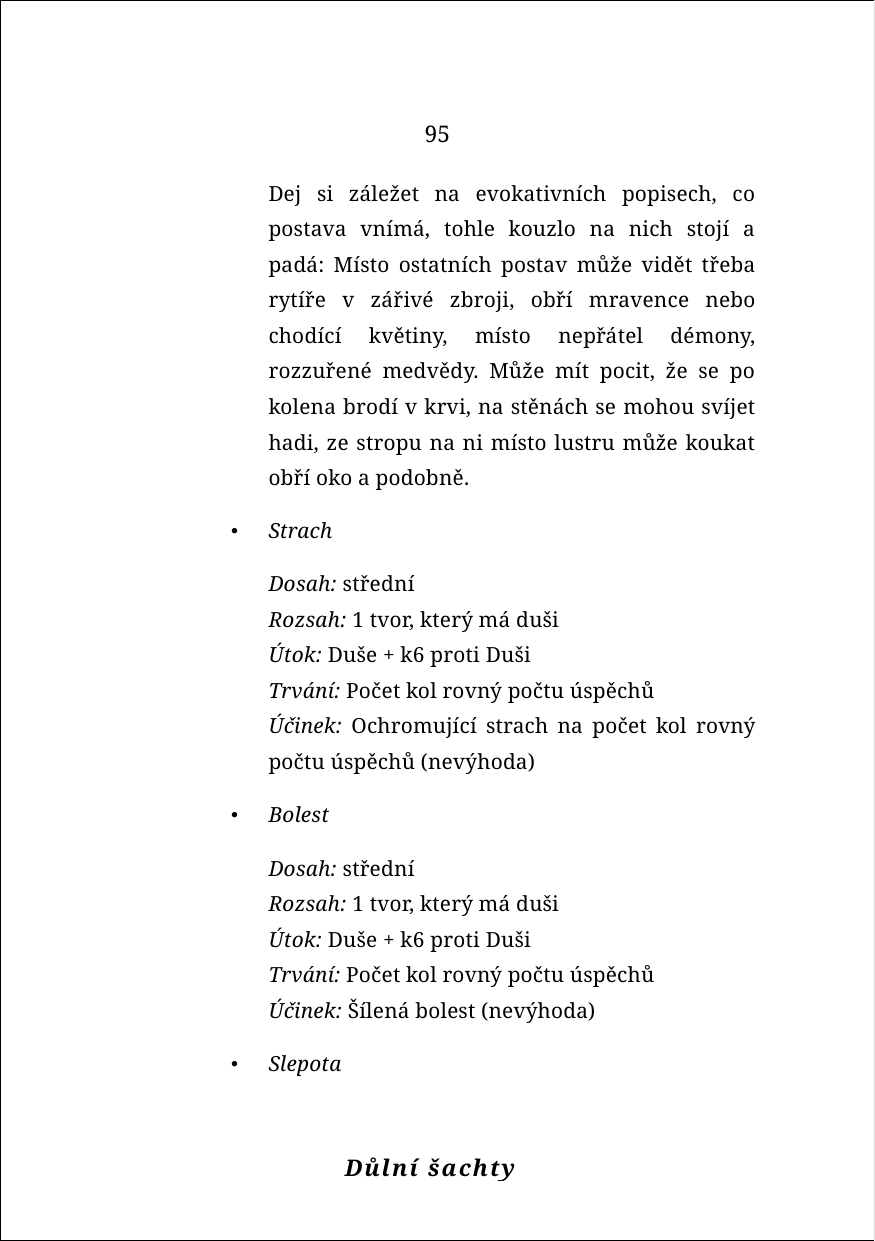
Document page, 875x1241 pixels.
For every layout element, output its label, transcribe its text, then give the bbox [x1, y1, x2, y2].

list Dosah: střední Rozsah: 1 tvor, který má duši Útok: Duše + k6 proti Duši Trvání: Počet kol rovný počtu úspěchů Účinek: Šílená bolest (nevýhoda) [231, 854, 756, 1024]
list Dej si záležet na evokativních popisech, co postava vnímá, tohle kouzlo na nich stojí a padá: Místo ostatních postav může vidět třeba rytíře v zářivé zbroji, obří mravence nebo chodící květiny, místo nepřátel démony, rozzuřené medvědy. Může mít pocit, že se po kolena brodí v krvi, na stěnách se mohou svíjet hadi, ze stropu na ni místo lustru může koukat obří oko a podobně. [231, 179, 756, 492]
list Dosah: střední Rozsah: 1 tvor, který má duši Útok: Duše + k6 proti Duši Trvání: Počet kol rovný počtu úspěchů Účinek: Ochromující strach na počet kol rovný počtu úspěchů (nevýhoda) [231, 569, 756, 776]
list Strach [231, 516, 756, 545]
list Bolest [231, 800, 756, 829]
list Slepota [231, 1049, 756, 1077]
